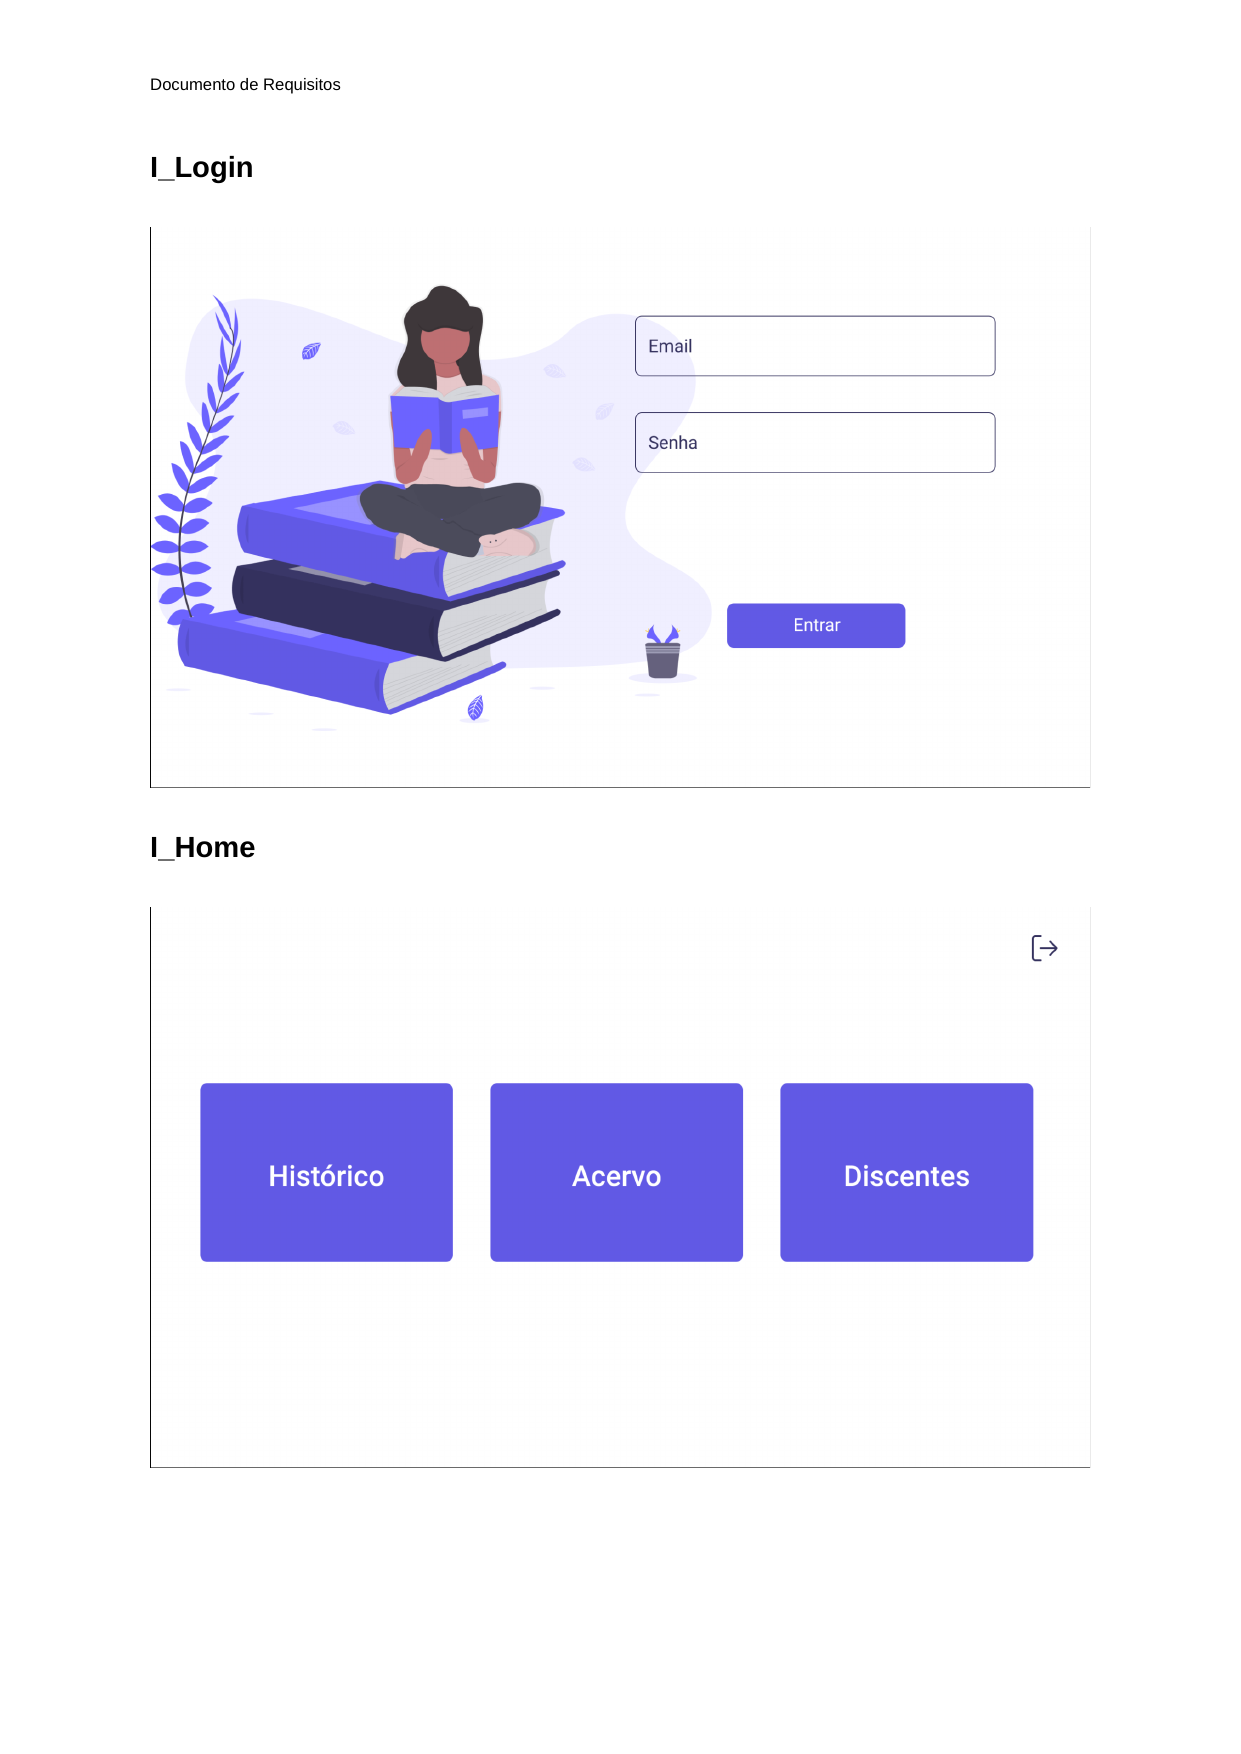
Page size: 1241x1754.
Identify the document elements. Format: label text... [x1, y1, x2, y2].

picture [150, 227, 1091, 788]
picture [150, 907, 1091, 1468]
text I_Login [150, 150, 1090, 183]
text I_Home [150, 830, 1090, 863]
